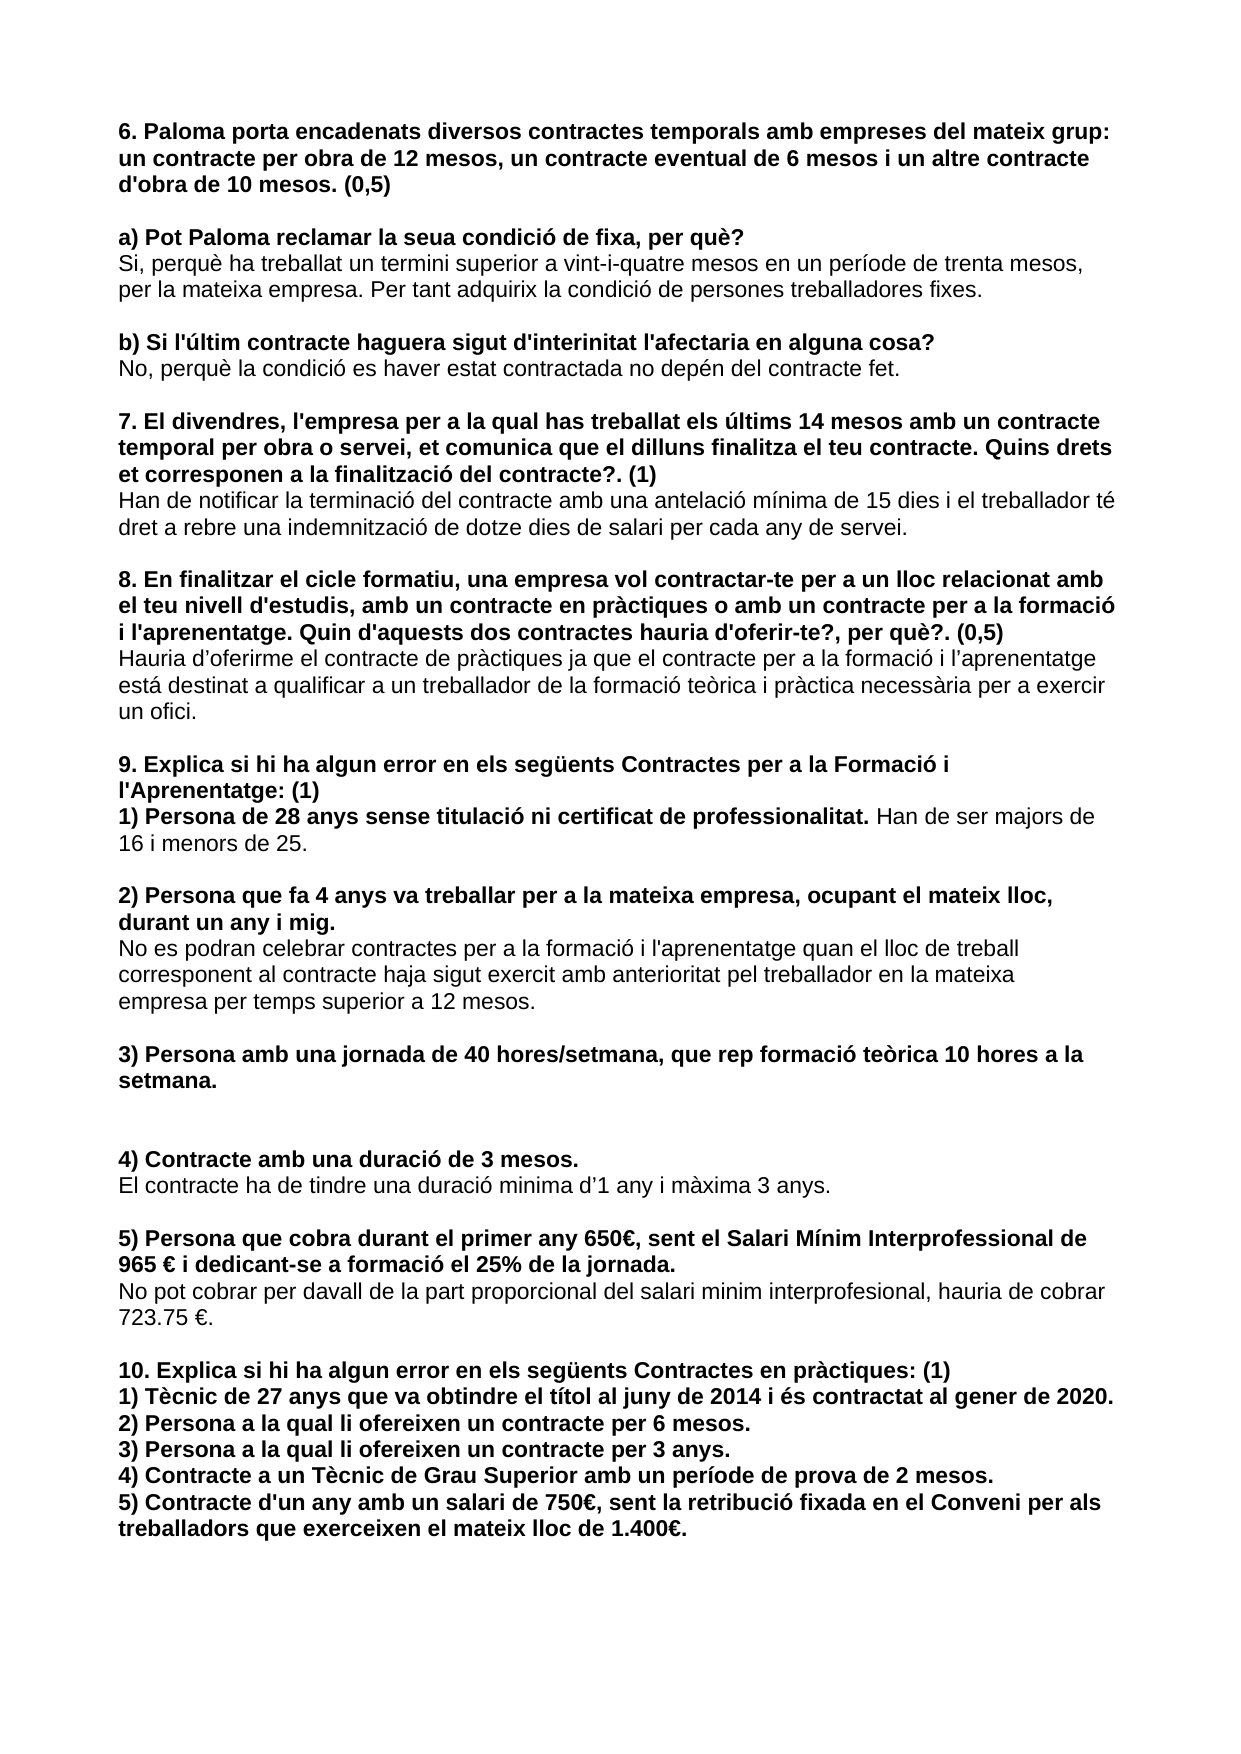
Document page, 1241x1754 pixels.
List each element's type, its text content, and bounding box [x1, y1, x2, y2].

text 5) Contracte d'un any amb un salari de 750€, sent la retribució fixada en el Conveni per als treballadors que exerceixen el mateix lloc de 1.400€. [118, 1488, 1122, 1541]
text 2) Persona a la qual li ofereixen un contracte per 6 mesos. [118, 1409, 1122, 1436]
text 1) Persona de 28 anys sense titulació ni certificat de professionalitat. Han de ser majors de 16 i menors de 25. [118, 803, 1122, 856]
text 4) Contracte a un Tècnic de Grau Superior amb un període de prova de 2 mesos. [118, 1462, 1122, 1488]
text 3) Persona a la qual li ofereixen un contracte per 3 anys. [118, 1436, 1122, 1462]
text 6. Paloma porta encadenats diversos contractes temporals amb empreses del mateix grup: un contracte per obra de 12 mesos, un contracte eventual de 6 mesos i un altre contracte d'obra de 10 mesos. (0,5) [118, 118, 1122, 197]
text empresa per temps superior a 12 mesos. [118, 988, 1122, 1014]
text 3) Persona amb una jornada de 40 hores/setmana, que rep formació teòrica 10 hores a la setmana. [118, 1041, 1122, 1093]
text 7. El divendres, l'empresa per a la qual has treballat els últims 14 mesos amb un contracte temporal per obra o servei, et comunica que el dilluns finalitza el teu contracte. Quins drets et corresponen a la finalització del contracte?. (1) [118, 408, 1122, 487]
text Han de notificar la terminació del contracte amb una antelació mínima de 15 dies i el treballador té dret a rebre una indemnització de dotze dies de salari per cada any de servei. [118, 487, 1122, 540]
text 5) Persona que cobra durant el primer any 650€, sent el Salari Mínim Interprofessional de 965 € i dedicant-se a formació el 25% de la jornada. [118, 1225, 1122, 1278]
text corresponent al contracte haja sigut exercit amb anterioritat pel treballador en la mateixa [118, 961, 1122, 988]
text b) Si l'últim contracte haguera sigut d'interinitat l'afectaria en alguna cosa? [118, 329, 1122, 355]
text Si, perquè ha treballat un termini superior a vint-i-quatre mesos en un període de trenta mesos, per la mateixa empresa. Per tant adquirix la condició de persones treballadores fixes. [118, 250, 1122, 303]
text El contracte ha de tindre una duració minima d’1 any i màxima 3 anys. [118, 1172, 1122, 1199]
text No pot cobrar per davall de la part proporcional del salari minim interprofesional, hauria de cobrar 723.75 €. [118, 1278, 1122, 1330]
text 1) Tècnic de 27 anys que va obtindre el títol al juny de 2014 i és contractat al gener de 2020. [118, 1383, 1122, 1409]
text 8. En finalitzar el cicle formatiu, una empresa vol contractar-te per a un lloc relacionat amb el teu nivell d'estudis, amb un contracte en pràctiques o amb un contracte per a la formació i l'aprenentatge. Quin d'aquests dos contractes hauria d'oferir-te?, per què?. (0,5) [118, 566, 1122, 645]
text 2) Persona que fa 4 anys va treballar per a la mateixa empresa, ocupant el mateix lloc, durant un any i mig. [118, 882, 1122, 935]
text a) Pot Paloma reclamar la seua condició de fixa, per què? [118, 223, 1122, 250]
text 10. Explica si hi ha algun error en els següents Contractes en pràctiques: (1) [118, 1357, 1122, 1383]
text 4) Contracte amb una duració de 3 mesos. [118, 1146, 1122, 1172]
text No, perquè la condició es haver estat contractada no depén del contracte fet. [118, 355, 1122, 382]
text 9. Explica si hi ha algun error en els següents Contractes per a la Formació i l'Aprenentatge: (1) [118, 751, 1122, 803]
text No es podran celebrar contractes per a la formació i l'aprenentatge quan el lloc de treball [118, 935, 1122, 961]
text Hauria d’oferirme el contracte de pràctiques ja que el contracte per a la formació i l’aprenentatge está destinat a qualificar a un treballador de la formació teòrica i pràctica necessària per a exercir un ofici. [118, 645, 1122, 724]
